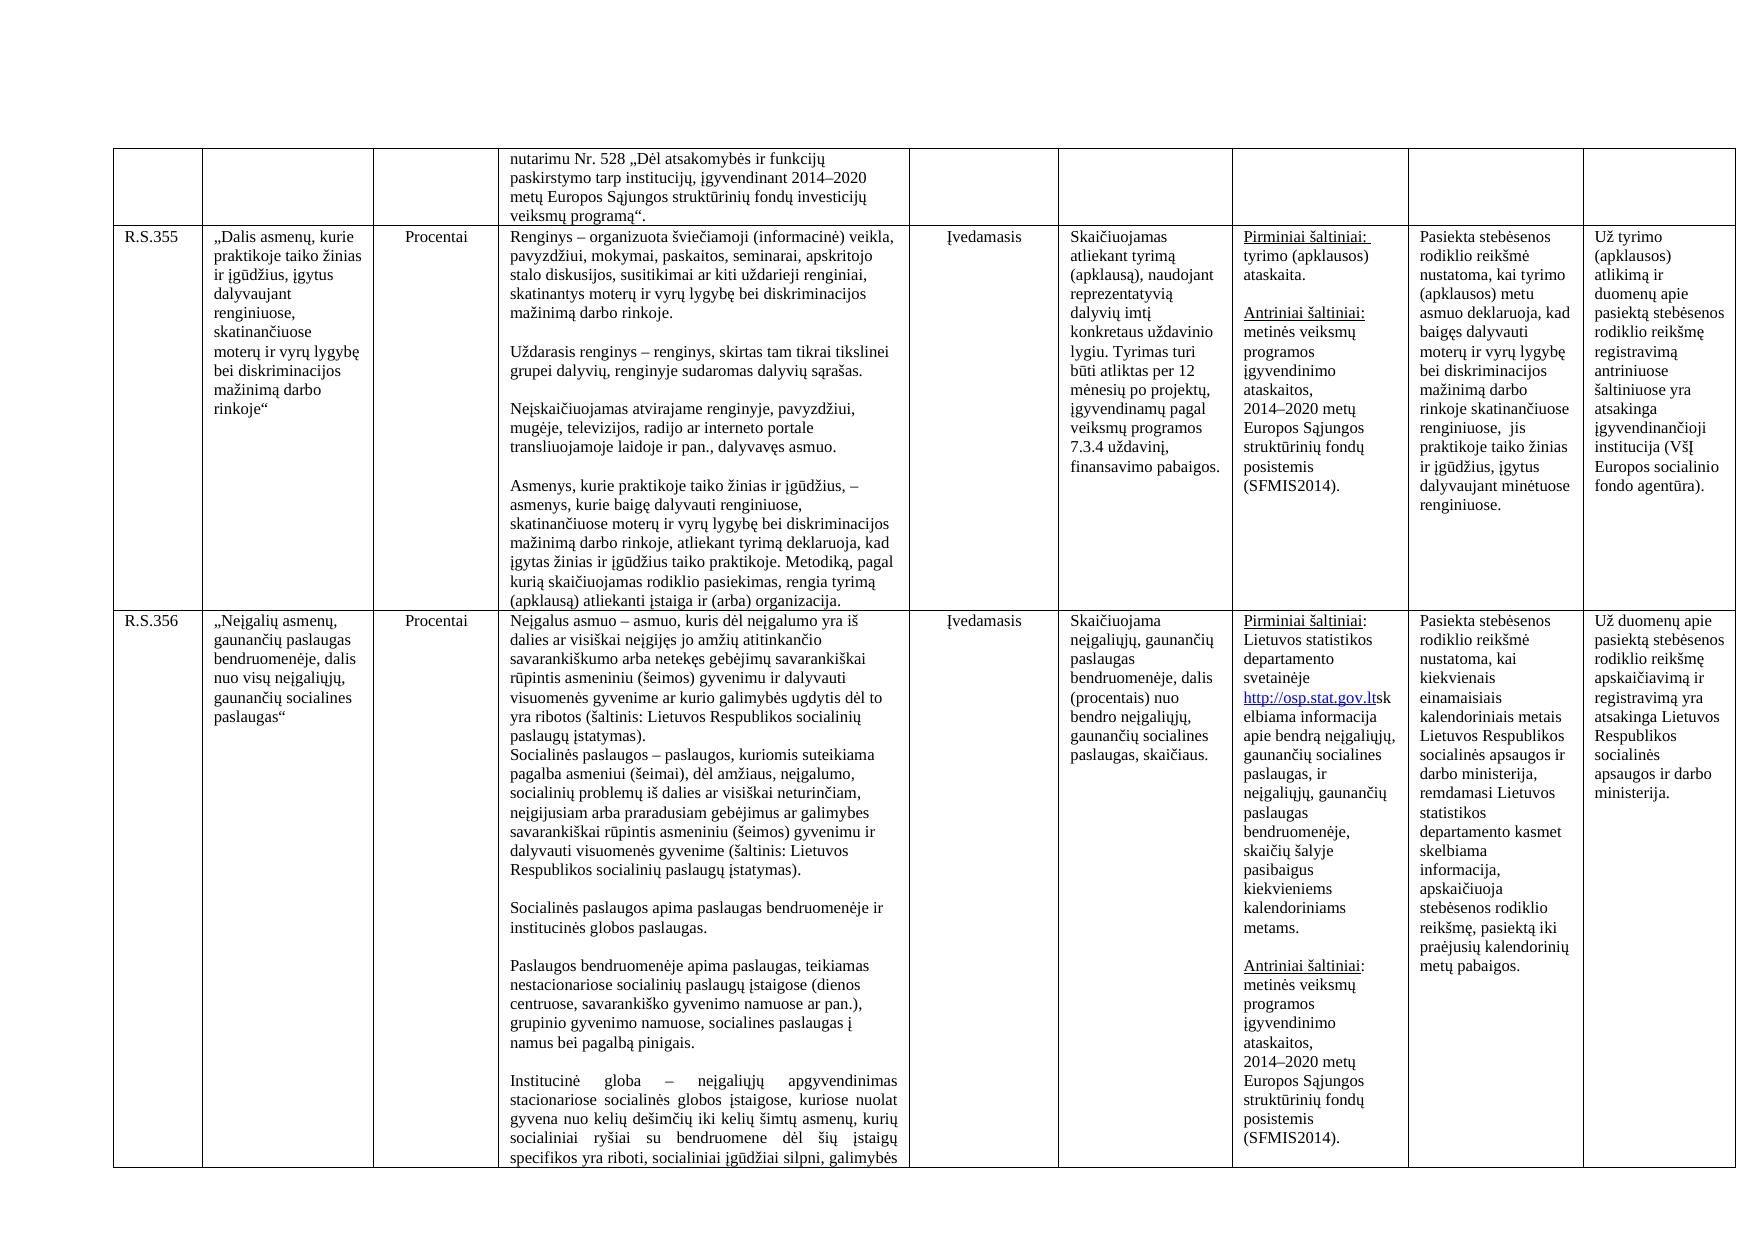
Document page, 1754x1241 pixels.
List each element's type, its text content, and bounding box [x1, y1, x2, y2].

table_cell Neįgalus asmuo – asmuo, kuris dėl neįgalumo yra iš dalies ar visiškai neįgijęs jo amžių atitinkančio savarankiškumo arba netekęs gebėjimų savarankiškai rūpintis asmeniniu (šeimos) gyvenimu ir dalyvauti visuomenės gyvenime ar kurio galimybės ugdytis dėl to yra ribotos (šaltinis: Lietuvos Respublikos socialinių paslaugų įstatymas). Socialinės paslaugos – paslaugos, kuriomis suteikiama pagalba asmeniui (šeimai), dėl amžiaus, neįgalumo, socialinių problemų iš dalies ar visiškai neturinčiam, neįgijusiam arba praradusiam gebėjimus ar galimybes savarankiškai rūpintis asmeniniu (šeimos) gyvenimu ir dalyvauti visuomenės gyvenime (šaltinis: Lietuvos Respublikos socialinių paslaugų įstatymas). Socialinės paslaugos apima paslaugas bendruomenėje ir institucinės globos paslaugas. Paslaugos bendruomenėje apima paslaugas, teikiamas nestacionariose socialinių paslaugų įstaigose (dienos centruose, savarankiško gyvenimo namuose ar pan.), grupinio gyvenimo namuose, socialines paslaugas į namus bei pagalbą pinigais. Institucinė globa – neįgaliųjų apgyvendinimas stacionariose socialinės globos įstaigose, kuriose nuolat gyvena nuo kelių dešimčių iki kelių šimtų asmenų, kurių socialiniai ryšiai su bendruomene dėl šių įstaigų specifikos yra riboti, socialiniai įgūdžiai silpni, galimybės [499, 611, 909, 1167]
table_cell Procentai [374, 611, 498, 1167]
table_cell [203, 149, 373, 225]
table_cell Skaičiuojamas atliekant tyrimą (apklausą), naudojant reprezentatyvią dalyvių imtį konkretaus uždavinio lygiu. Tyrimas turi būti atliktas per 12 mėnesių po projektų, įgyvendinamų pagal veiksmų programos 7.3.4 uždavinį, finansavimo pabaigos. [1059, 226, 1232, 610]
table_cell [374, 149, 498, 225]
table_cell Pirminiai šaltiniai: tyrimo (apklausos) ataskaita. Antriniai šaltiniai: metinės veiksmų programos įgyvendinimo ataskaitos, 2014–2020 metų Europos Sąjungos struktūrinių fondų posistemis (SFMIS2014). [1233, 226, 1408, 610]
table_cell R.S.356 [114, 611, 202, 1167]
table_cell R.S.355 [114, 226, 202, 610]
table_cell Pasiekta stebėsenos rodiklio reikšmė nustatoma, kai tyrimo (apklausos) metu asmuo deklaruoja, kad baigęs dalyvauti moterų ir vyrų lygybę bei diskriminacijos mažinimą darbo rinkoje skatinančiuose renginiuose, jis praktikoje taiko žinias ir įgūdžius, įgytus dalyvaujant minėtuose renginiuose. [1409, 226, 1583, 610]
table_cell [1059, 149, 1232, 225]
table_cell „Dalis asmenų, kurie praktikoje taiko žinias ir įgūdžius, įgytus dalyvaujant renginiuose, skatinančiuose moterų ir vyrų lygybę bei diskriminacijos mažinimą darbo rinkoje“ [203, 226, 373, 610]
table_cell Už duomenų apie pasiektą stebėsenos rodiklio reikšmę apskaičiavimą ir registravimą yra atsakinga Lietuvos Respublikos socialinės apsaugos ir darbo ministerija. [1584, 611, 1735, 1167]
table_cell [1233, 149, 1408, 225]
table_cell Įvedamasis [910, 611, 1058, 1167]
table_cell Renginys – organizuota šviečiamoji (informacinė) veikla, pavyzdžiui, mokymai, paskaitos, seminarai, apskritojo stalo diskusijos, susitikimai ar kiti uždarieji renginiai, skatinantys moterų ir vyrų lygybę bei diskriminacijos mažinimą darbo rinkoje. Uždarasis renginys – renginys, skirtas tam tikrai tikslinei grupei dalyvių, renginyje sudaromas dalyvių sąrašas. Neįskaičiuojamas atvirajame renginyje, pavyzdžiui, mugėje, televizijos, radijo ar interneto portale transliuojamoje laidoje ir pan., dalyvavęs asmuo. Asmenys, kurie praktikoje taiko žinias ir įgūdžius, – asmenys, kurie baigę dalyvauti renginiuose, skatinančiuose moterų ir vyrų lygybę bei diskriminacijos mažinimą darbo rinkoje, atliekant tyrimą deklaruoja, kad įgytas žinias ir įgūdžius taiko praktikoje. Metodiką, pagal kurią skaičiuojamas rodiklio pasiekimas, rengia tyrimą (apklausą) atliekanti įstaiga ir (arba) organizacija. [499, 226, 909, 610]
table_cell [1409, 149, 1583, 225]
table_cell Procentai [374, 226, 498, 610]
table_cell Pasiekta stebėsenos rodiklio reikšmė nustatoma, kai kiekvienais einamaisiais kalendoriniais metais Lietuvos Respublikos socialinės apsaugos ir darbo ministerija, remdamasi Lietuvos statistikos departamento kasmet skelbiama informacija, apskaičiuoja stebėsenos rodiklio reikšmę, pasiektą iki praėjusių kalendorinių metų pabaigos. [1409, 611, 1583, 1167]
table_cell „Neįgalių asmenų, gaunančių paslaugas bendruomenėje, dalis nuo visų neįgaliųjų, gaunančių socialines paslaugas“ [203, 611, 373, 1167]
table_cell Skaičiuojama neįgaliųjų, gaunančių paslaugas bendruomenėje, dalis (procentais) nuo bendro neįgaliųjų, gaunančių socialines paslaugas, skaičiaus. [1059, 611, 1232, 1167]
table_cell [910, 149, 1058, 225]
table_cell [114, 149, 202, 225]
table_cell [1584, 149, 1735, 225]
table_cell nutarimu Nr. 528 „Dėl atsakomybės ir funkcijų paskirstymo tarp institucijų, įgyvendinant 2014–2020 metų Europos Sąjungos struktūrinių fondų investicijų veiksmų programą“. [499, 149, 909, 225]
table_cell Pirminiai šaltiniai: Lietuvos statistikos departamento svetainėje http://osp.stat.gov.ltskelbiama informacija apie bendrą neįgaliųjų, gaunančių socialines paslaugas, ir neįgaliųjų, gaunančių paslaugas bendruomenėje, skaičių šalyje pasibaigus kiekvieniems kalendoriniams metams. Antriniai šaltiniai: metinės veiksmų programos įgyvendinimo ataskaitos, 2014–2020 metų Europos Sąjungos struktūrinių fondų posistemis (SFMIS2014). [1233, 611, 1408, 1167]
table_cell Įvedamasis [910, 226, 1058, 610]
table_cell Už tyrimo (apklausos) atlikimą ir duomenų apie pasiektą stebėsenos rodiklio reikšmę registravimą antriniuose šaltiniuose yra atsakinga įgyvendinančioji institucija (VšĮ Europos socialinio fondo agentūra). [1584, 226, 1735, 610]
